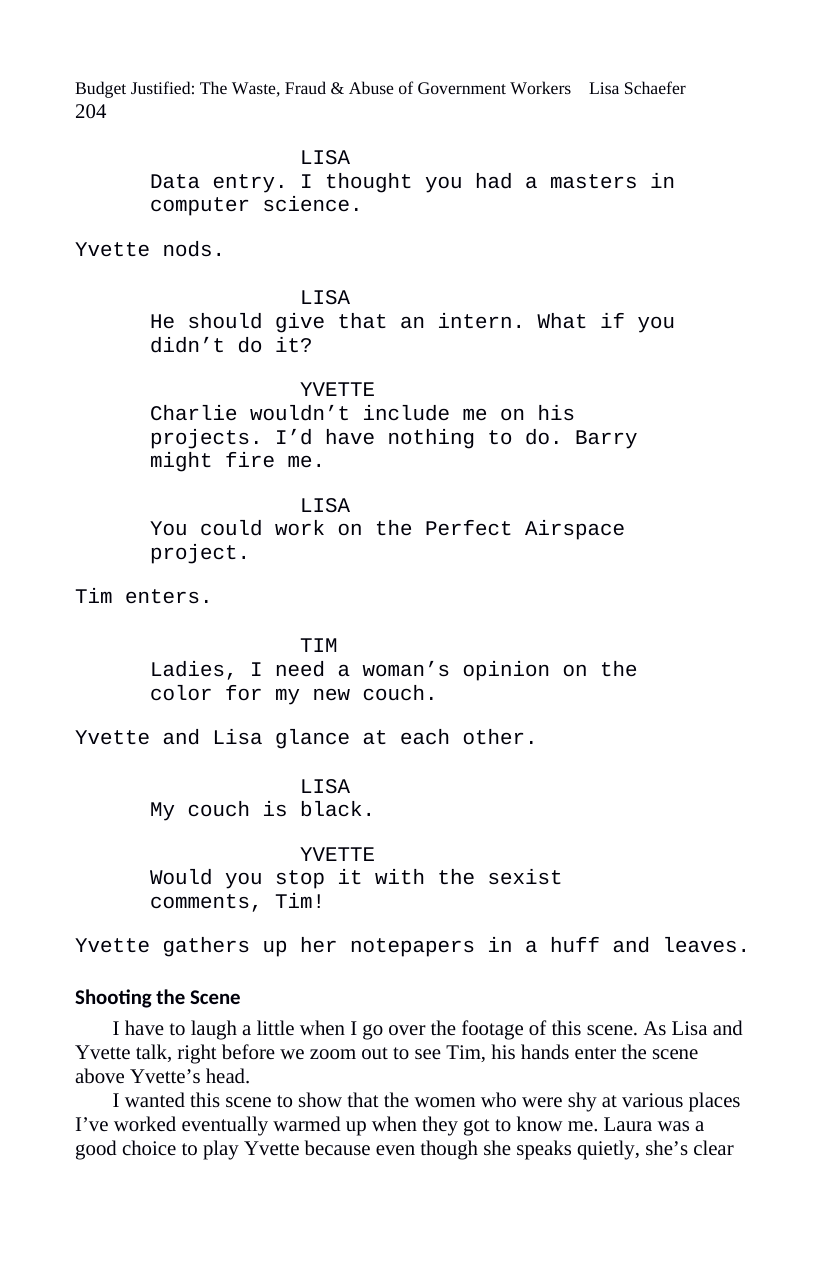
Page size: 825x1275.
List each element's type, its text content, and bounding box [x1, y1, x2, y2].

text LISA [75, 495, 750, 518]
text YVETTE [75, 844, 750, 867]
text He should give that an intern. What if you didn’t do it? [150, 311, 675, 358]
text Tim enters. [75, 587, 750, 610]
text I wanted this scene to show that the women who were shy at various places I’ve worked eventually warmed up when they got to know me. Laura was a good choice to play Yvette because even though she speaks quietly, she’s clear [75, 1088, 750, 1160]
text LISA [75, 288, 750, 311]
text Charlie wouldn’t include me on his projects. I’d have nothing to do. Barry might fire me. [150, 403, 675, 474]
subtitle Shooting the Scene [75, 984, 750, 1009]
text Would you stop it with the sexist comments, Tim! [150, 867, 675, 915]
text LISA [75, 147, 750, 171]
text YVETTE [75, 379, 750, 403]
text Ladies, I need a woman’s opinion on the color for my new couch. [150, 659, 675, 706]
text I have to laugh a little when I go over the footage of this scene. As Lisa and Yvette talk, right before we zoom out to see Tim, his hands enter the scene above Yvette’s head. [75, 1016, 750, 1088]
text Data entry. I thought you had a masters in computer science. [150, 171, 675, 218]
text Yvette nods. [75, 239, 750, 263]
text Yvette gathers up her notepapers in a huff and leaves. [75, 936, 750, 959]
text LISA [75, 776, 750, 799]
text TIM [75, 635, 750, 659]
text My couch is black. [150, 799, 675, 823]
text Yvette and Lisa glance at each other. [75, 727, 750, 751]
text You could work on the Perfect Airspace project. [150, 518, 675, 566]
